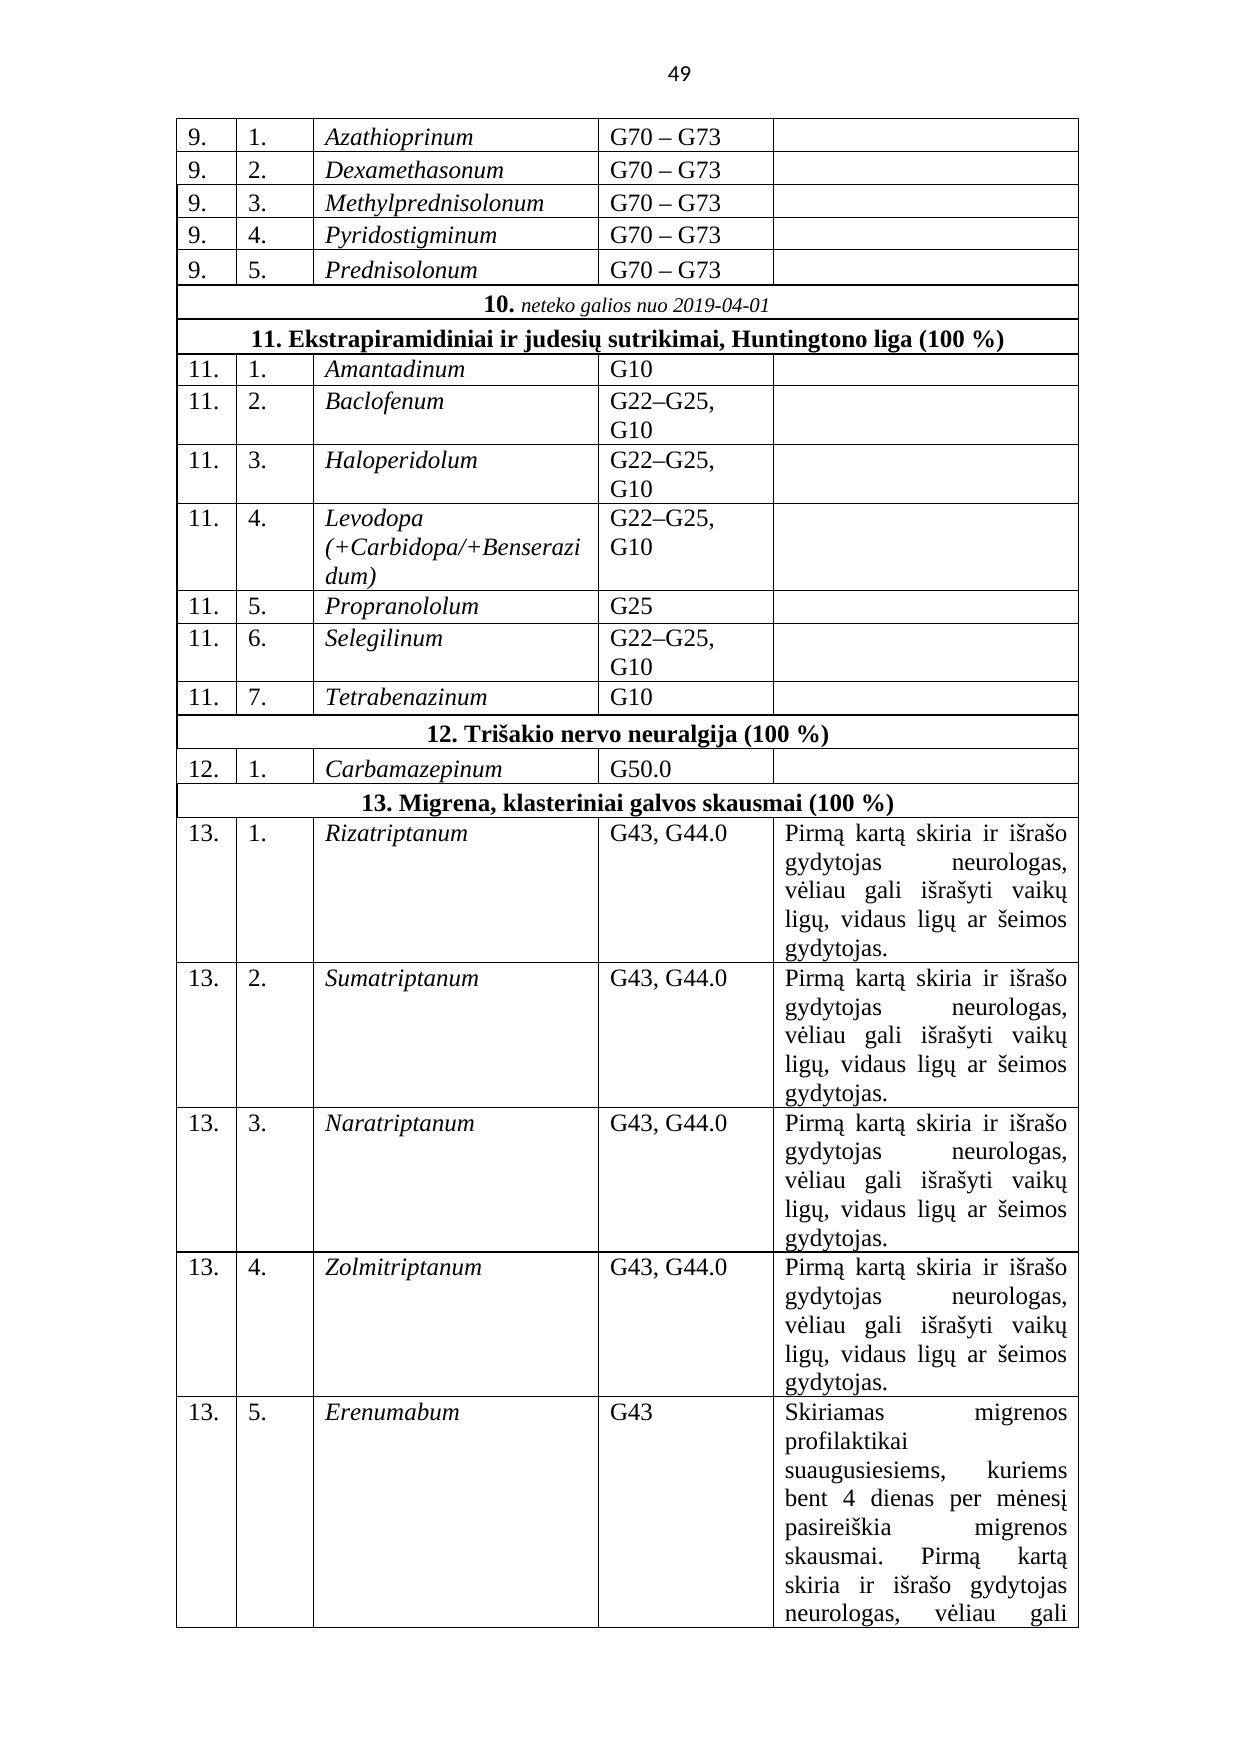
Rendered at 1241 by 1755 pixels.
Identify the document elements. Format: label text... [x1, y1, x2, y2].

table_cell [1109, 1107, 1123, 1251]
table_cell [1109, 284, 1123, 318]
table_cell [1084, 284, 1088, 318]
table_cell [1093, 748, 1099, 783]
table_cell Pirmą kartą skiria ir išrašo gydytojas neurologas, vėliau gali išrašyti vaikų ligų, vidaus ligų ar šeimos gydytojas. [774, 963, 1078, 1107]
table_cell 11. [178, 624, 236, 681]
table_cell [1109, 817, 1123, 962]
table_cell [1093, 681, 1099, 714]
table_cell 4. [237, 218, 313, 249]
table_cell [1084, 1396, 1088, 1627]
table_cell [1103, 1251, 1109, 1396]
table_cell 3. [237, 445, 313, 502]
table_cell [1093, 714, 1099, 748]
table_cell [1109, 590, 1123, 622]
table_cell [1084, 444, 1088, 502]
table_cell [1099, 817, 1103, 962]
table_cell [1084, 748, 1088, 783]
table_cell [1088, 353, 1093, 385]
table_cell [1109, 444, 1123, 502]
table_cell [1109, 118, 1123, 151]
table_cell [1093, 353, 1099, 385]
table_cell Pyridostigminum [314, 218, 598, 249]
table_cell [1109, 1251, 1123, 1396]
table_cell [1103, 623, 1109, 681]
table_cell [1088, 151, 1093, 184]
table_cell [1093, 249, 1099, 284]
table_cell 11. [178, 504, 236, 590]
table_cell 9. [177, 152, 236, 184]
table_cell [774, 355, 1078, 385]
table_cell Carbamazepinum [314, 749, 598, 783]
table_cell [1093, 962, 1099, 1107]
table_cell [1084, 783, 1088, 817]
table_cell [1079, 118, 1083, 151]
table_cell [1079, 623, 1083, 681]
table_cell [1079, 318, 1083, 352]
table_cell [1103, 284, 1109, 318]
table_cell 11. [178, 445, 236, 502]
table_cell 11. Ekstrapiramidiniai ir judesių sutrikimai, Huntingtono liga (100 %) [178, 320, 1078, 352]
table_cell [1099, 1251, 1103, 1396]
table_cell [1093, 151, 1099, 184]
table_cell [1093, 783, 1099, 817]
table_cell G10 [599, 355, 773, 385]
table_cell [1099, 385, 1103, 444]
table_cell [1088, 817, 1093, 962]
table_cell [1109, 681, 1123, 714]
table_cell [1088, 681, 1093, 714]
table_cell G70 – G73 [599, 119, 773, 151]
table_cell [774, 504, 1078, 590]
table_cell Pirmą kartą skiria ir išrašo gydytojas neurologas, vėliau gali išrašyti vaikų ligų, vidaus ligų ar šeimos gydytojas. [774, 818, 1078, 962]
table_cell [1079, 151, 1083, 184]
table_cell [1109, 1396, 1123, 1627]
table_cell 6. [237, 624, 313, 681]
table_cell [1088, 503, 1093, 590]
table_cell Tetrabenazinum [314, 682, 598, 714]
table_cell 13. [177, 963, 236, 1107]
table_cell G70 – G73 [599, 218, 773, 249]
table_cell Naratriptanum [314, 1108, 598, 1251]
table_cell [1093, 1107, 1099, 1251]
table_cell [1084, 817, 1088, 962]
table_cell [1084, 681, 1088, 714]
table_cell [774, 386, 1078, 444]
table_cell [1103, 385, 1109, 444]
table_cell 11. [178, 355, 236, 385]
table_cell [1093, 118, 1099, 151]
table_cell G70 – G73 [599, 250, 773, 284]
table_cell [1103, 1396, 1109, 1627]
table_cell [1084, 714, 1088, 748]
table_cell [1084, 623, 1088, 681]
table_cell Dexamethasonum [314, 152, 598, 184]
table_cell Rizatriptanum [314, 818, 598, 962]
table_cell 1. [237, 818, 313, 962]
table_cell [1079, 1251, 1083, 1396]
table_cell [1099, 590, 1103, 622]
table_cell 1. [237, 749, 313, 783]
table_cell [1084, 118, 1088, 151]
table_cell [1079, 217, 1083, 249]
table_cell [1099, 444, 1103, 502]
table_cell 13. [177, 1397, 236, 1627]
table_cell [1088, 623, 1093, 681]
table_cell [1103, 962, 1109, 1107]
table_cell 5. [237, 1397, 313, 1627]
table_cell [1093, 318, 1099, 352]
table_cell [1099, 118, 1103, 151]
table_cell [1084, 184, 1088, 217]
table_cell 4. [237, 1253, 313, 1396]
table_cell [1088, 714, 1093, 748]
table_cell [1084, 1251, 1088, 1396]
table_cell 12. [177, 749, 236, 783]
table_cell [1093, 385, 1099, 444]
table_cell [1099, 184, 1103, 217]
table_cell [1079, 748, 1083, 783]
table_cell [1079, 503, 1083, 590]
table_cell [1093, 184, 1099, 217]
table_cell [1103, 783, 1109, 817]
table_cell [1093, 444, 1099, 502]
table_cell [1088, 748, 1093, 783]
table_cell [1109, 217, 1123, 249]
table_cell [1079, 184, 1083, 217]
table_cell [1099, 748, 1103, 783]
table_cell [1099, 714, 1103, 748]
table_cell [1103, 503, 1109, 590]
table_cell [1079, 385, 1083, 444]
table_cell [1109, 623, 1123, 681]
table_cell [1088, 284, 1093, 318]
table_cell G43 [599, 1397, 773, 1627]
table_cell 9. [178, 250, 236, 284]
table_cell [1099, 151, 1103, 184]
table_cell [1109, 318, 1123, 352]
table_cell [1079, 962, 1083, 1107]
table_cell [1099, 284, 1103, 318]
table_cell [1109, 714, 1123, 748]
table_cell [1093, 217, 1099, 249]
table_cell Levodopa (+Carbidopa/+Benserazidum) [314, 504, 598, 590]
table_cell Selegilinum [314, 624, 598, 681]
table_cell [1084, 1107, 1088, 1251]
table_cell 7. [237, 682, 313, 714]
table_cell G22–G25, G10 [599, 624, 773, 681]
table_cell [1099, 783, 1103, 817]
table_cell [1088, 962, 1093, 1107]
table_cell Amantadinum [314, 355, 598, 385]
table_cell 9. [178, 218, 236, 249]
table_cell 3. [237, 1108, 313, 1251]
table_cell [1084, 503, 1088, 590]
table_cell [1088, 118, 1093, 151]
table_cell Baclofenum [314, 386, 598, 444]
table_cell [1109, 151, 1123, 184]
table_cell [1103, 1107, 1109, 1251]
table_cell 9. [177, 119, 236, 151]
table_cell Methylprednisolonum [314, 185, 598, 217]
table_cell G50.0 [599, 749, 773, 783]
table_cell G43, G44.0 [599, 1253, 773, 1396]
table_cell [1079, 681, 1083, 714]
table_cell G22–G25, G10 [599, 445, 773, 502]
table_cell [1103, 217, 1109, 249]
table_cell 2. [237, 386, 313, 444]
table_cell [774, 749, 1078, 783]
table_cell [774, 250, 1078, 284]
table_cell [774, 624, 1078, 681]
table_cell G25 [599, 591, 773, 622]
table_cell [1099, 681, 1103, 714]
table_cell 9. [178, 185, 236, 217]
table_cell [1079, 249, 1083, 284]
table_cell 2. [237, 963, 313, 1107]
table_cell [1093, 1396, 1099, 1627]
table_cell [1088, 217, 1093, 249]
table_cell [1084, 353, 1088, 385]
table_cell [1103, 714, 1109, 748]
table_cell 11. [178, 386, 236, 444]
table_cell [1084, 385, 1088, 444]
table_cell G70 – G73 [599, 152, 773, 184]
table_cell [1109, 962, 1123, 1107]
table_cell [1079, 783, 1083, 817]
table_cell [1099, 962, 1103, 1107]
table_cell [1079, 817, 1083, 962]
table_cell [1088, 1107, 1093, 1251]
table_cell [1093, 284, 1099, 318]
table_cell 13. [177, 818, 236, 962]
table_cell [1079, 444, 1083, 502]
table_cell [1103, 151, 1109, 184]
table_cell G43, G44.0 [599, 1108, 773, 1251]
table_cell [1084, 151, 1088, 184]
table_cell [1088, 184, 1093, 217]
table_cell G10 [599, 682, 773, 714]
table_cell [1103, 444, 1109, 502]
table_cell G70 – G73 [599, 185, 773, 217]
table_cell [1099, 623, 1103, 681]
table_cell G22–G25, G10 [599, 504, 773, 590]
table_cell [1099, 217, 1103, 249]
table_cell [1109, 783, 1123, 817]
table_cell [1099, 1396, 1103, 1627]
table_cell [1093, 503, 1099, 590]
table_cell 10. neteko galios nuo 2019-04-01 [178, 286, 1078, 318]
table_cell [1103, 590, 1109, 622]
table_cell [1079, 353, 1083, 385]
table_cell Sumatriptanum [314, 963, 598, 1107]
table_cell [1099, 503, 1103, 590]
table_cell [1084, 249, 1088, 284]
table_cell Pirmą kartą skiria ir išrašo gydytojas neurologas, vėliau gali išrašyti vaikų ligų, vidaus ligų ar šeimos gydytojas. [774, 1108, 1078, 1251]
table_cell [1084, 962, 1088, 1107]
table_cell Zolmitriptanum [314, 1253, 598, 1396]
table_cell [774, 218, 1078, 249]
table_cell 5. [237, 591, 313, 622]
table_cell Haloperidolum [314, 445, 598, 502]
table_cell [1084, 318, 1088, 352]
table_cell 1. [237, 355, 313, 385]
table_cell [1088, 444, 1093, 502]
table_cell 3. [237, 185, 313, 217]
table_cell [1088, 1251, 1093, 1396]
table_cell 4. [237, 504, 313, 590]
table_cell [1099, 1107, 1103, 1251]
table_cell Erenumabum [314, 1397, 598, 1627]
table_cell 1. [237, 119, 313, 151]
table_cell [1103, 681, 1109, 714]
table_cell [1084, 590, 1088, 622]
table_cell Propranololum [314, 591, 598, 622]
table_cell [1103, 748, 1109, 783]
table_cell [1079, 1107, 1083, 1251]
table_cell 12. Trišakio nervo neuralgija (100 %) [178, 716, 1078, 748]
table_cell [1088, 590, 1093, 622]
table_cell Prednisolonum [314, 250, 598, 284]
table_cell [1103, 817, 1109, 962]
table_cell Skiriamas migrenos profilaktikai suaugusiesiems, kuriems bent 4 dienas per mėnesį pasireiškia migrenos skausmai. Pirmą kartą skiria ir išrašo gydytojas neurologas, vėliau gali [774, 1397, 1078, 1627]
table_cell G43, G44.0 [599, 818, 773, 962]
table_cell 2. [237, 152, 313, 184]
table_cell [1103, 353, 1109, 385]
table_cell Pirmą kartą skiria ir išrašo gydytojas neurologas, vėliau gali išrašyti vaikų ligų, vidaus ligų ar šeimos gydytojas. [774, 1253, 1078, 1396]
table_cell Azathioprinum [314, 119, 598, 151]
table_cell [1088, 385, 1093, 444]
table_cell [1109, 385, 1123, 444]
table_cell 13. [177, 1108, 236, 1251]
table_cell [1109, 353, 1123, 385]
table_cell [1099, 318, 1103, 352]
table_cell 11. [178, 682, 236, 714]
table_cell 11. [178, 591, 236, 622]
table_cell [1088, 249, 1093, 284]
table_cell [774, 682, 1078, 714]
table_cell 13. [177, 1253, 236, 1396]
table_cell [774, 591, 1078, 622]
table_cell [1103, 184, 1109, 217]
table_cell [1088, 783, 1093, 817]
table_cell [1079, 714, 1083, 748]
table_cell [1093, 817, 1099, 962]
table_cell [1099, 249, 1103, 284]
table_cell 5. [237, 250, 313, 284]
table_cell [1103, 249, 1109, 284]
table_cell [1079, 284, 1083, 318]
table_cell G22–G25, G10 [599, 386, 773, 444]
table_cell [774, 445, 1078, 502]
table_cell [774, 152, 1078, 184]
table_cell [1103, 318, 1109, 352]
table_cell [1099, 353, 1103, 385]
table_cell [1093, 590, 1099, 622]
table_cell [1084, 217, 1088, 249]
table_cell [1088, 318, 1093, 352]
table_cell [1109, 249, 1123, 284]
table_cell [1079, 1396, 1083, 1627]
table_cell [1079, 590, 1083, 622]
table_cell 13. Migrena, klasteriniai galvos skausmai (100 %) [178, 784, 1078, 817]
table_cell G43, G44.0 [599, 963, 773, 1107]
table_cell [1088, 1396, 1093, 1627]
table_cell [1093, 623, 1099, 681]
table_cell [1093, 1251, 1099, 1396]
table_cell [1109, 503, 1123, 590]
table_cell [774, 119, 1078, 151]
table_cell [1109, 748, 1123, 783]
table_cell [774, 185, 1078, 217]
table_cell [1103, 118, 1109, 151]
table_cell [1109, 184, 1123, 217]
